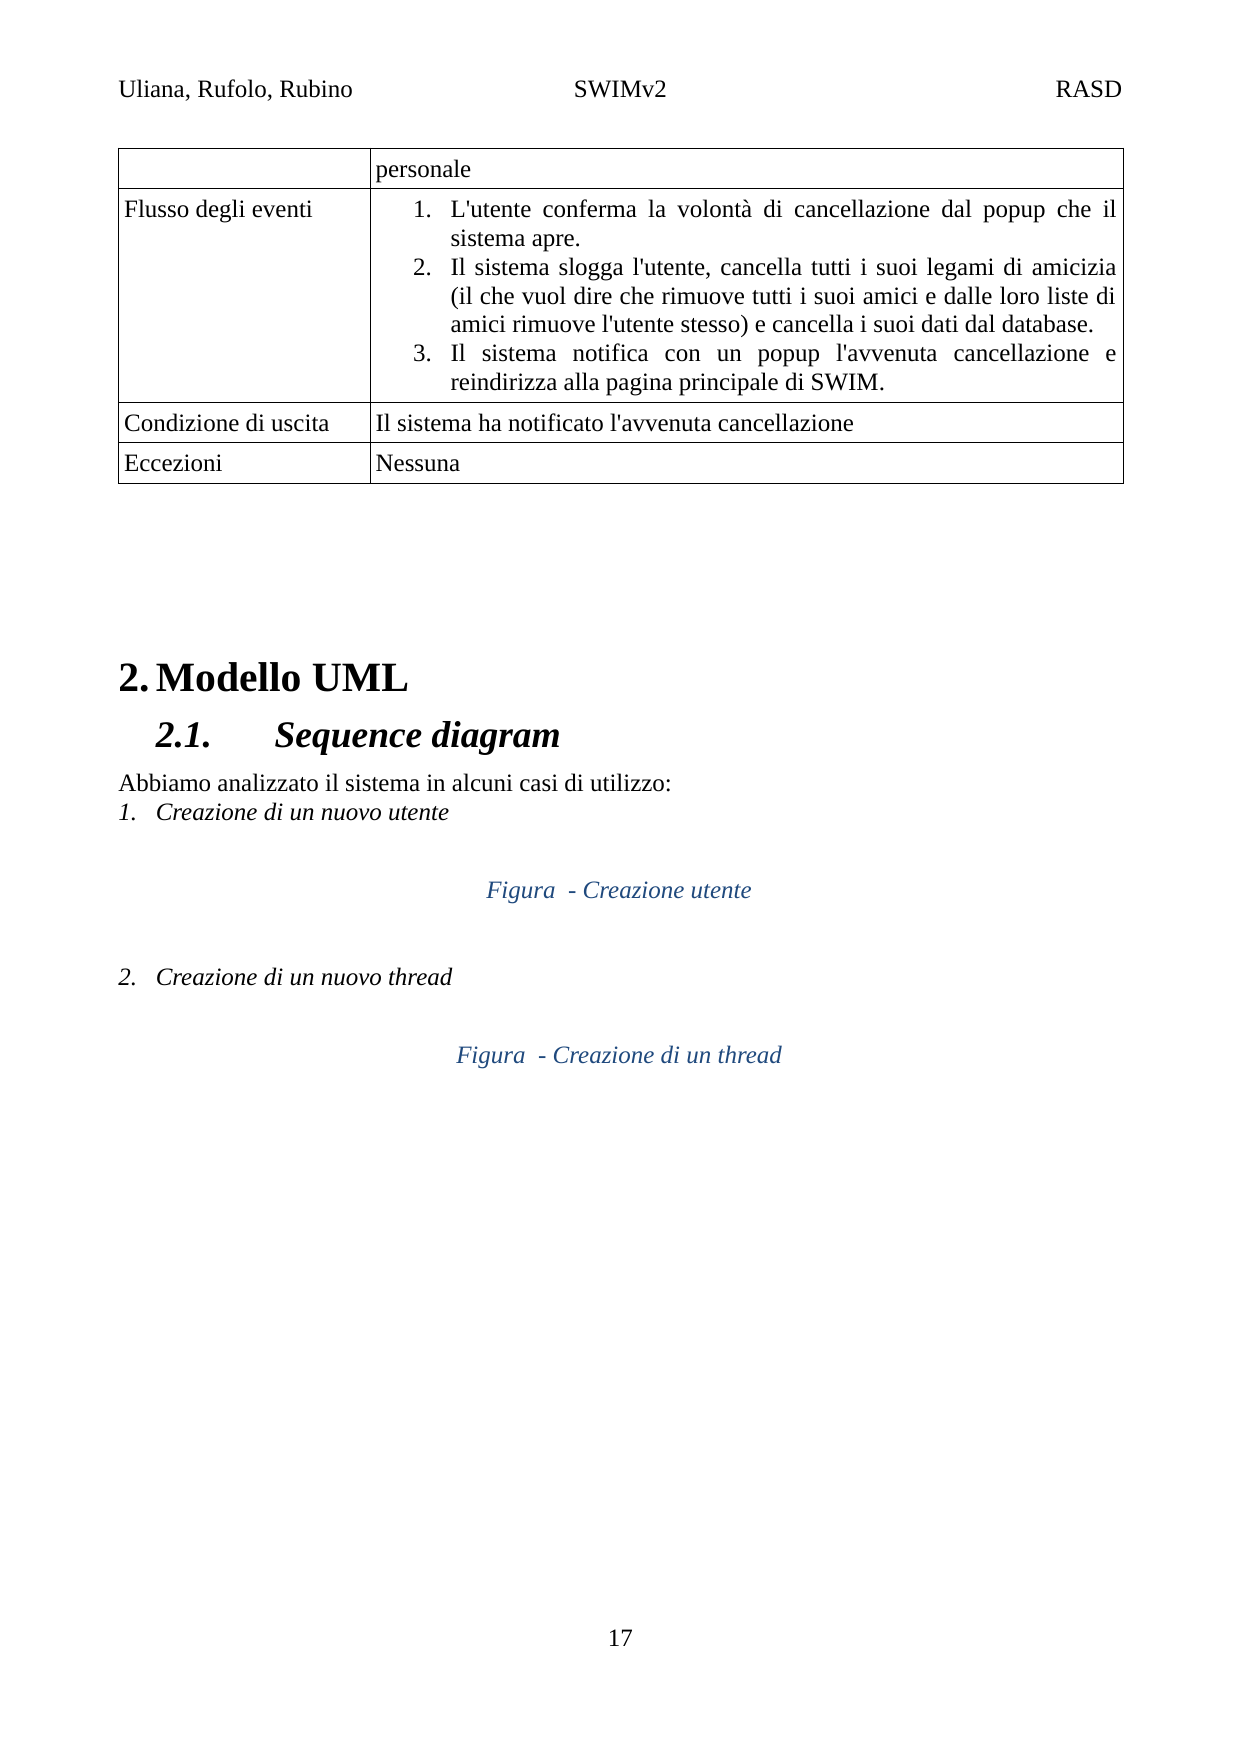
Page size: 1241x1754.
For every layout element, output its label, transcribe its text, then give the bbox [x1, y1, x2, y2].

table_cell Il sistema ha notificato l'avvenuta cancellazione [371, 403, 1123, 442]
text Abbiamo analizzato il sistema in alcuni casi di utilizzo: [118, 768, 1122, 797]
table_cell personale [371, 149, 1123, 188]
text Figura - Creazione utente [118, 875, 1122, 904]
table_cell [119, 149, 370, 188]
list Creazione di un nuovo utente [118, 797, 1122, 826]
table_cell Eccezioni [119, 443, 370, 483]
table_cell Condizione di uscita [119, 403, 370, 442]
table_cell Nessuna [371, 443, 1123, 483]
subtitle Sequence diagram [156, 713, 1122, 756]
table_cell Flusso degli eventi [119, 189, 370, 402]
subtitle Modello UML [118, 652, 1122, 700]
text Figura - Creazione di un thread [118, 1040, 1122, 1069]
list Creazione di un nuovo thread [118, 962, 1122, 990]
table_cell L'utente conferma la volontà di cancellazione dal popup che il sistema apre. Il sistema slogga l'utente, cancella tutti i suoi legami di amicizia (il che vuol dire che rimuove tutti i suoi amici e dalle loro liste di amici rimuove l'utente stesso) e cancella i suoi dati dal database. Il sistema notifica con un popup l'avvenuta cancellazione e reindirizza alla pagina principale di SWIM. [371, 189, 1123, 402]
